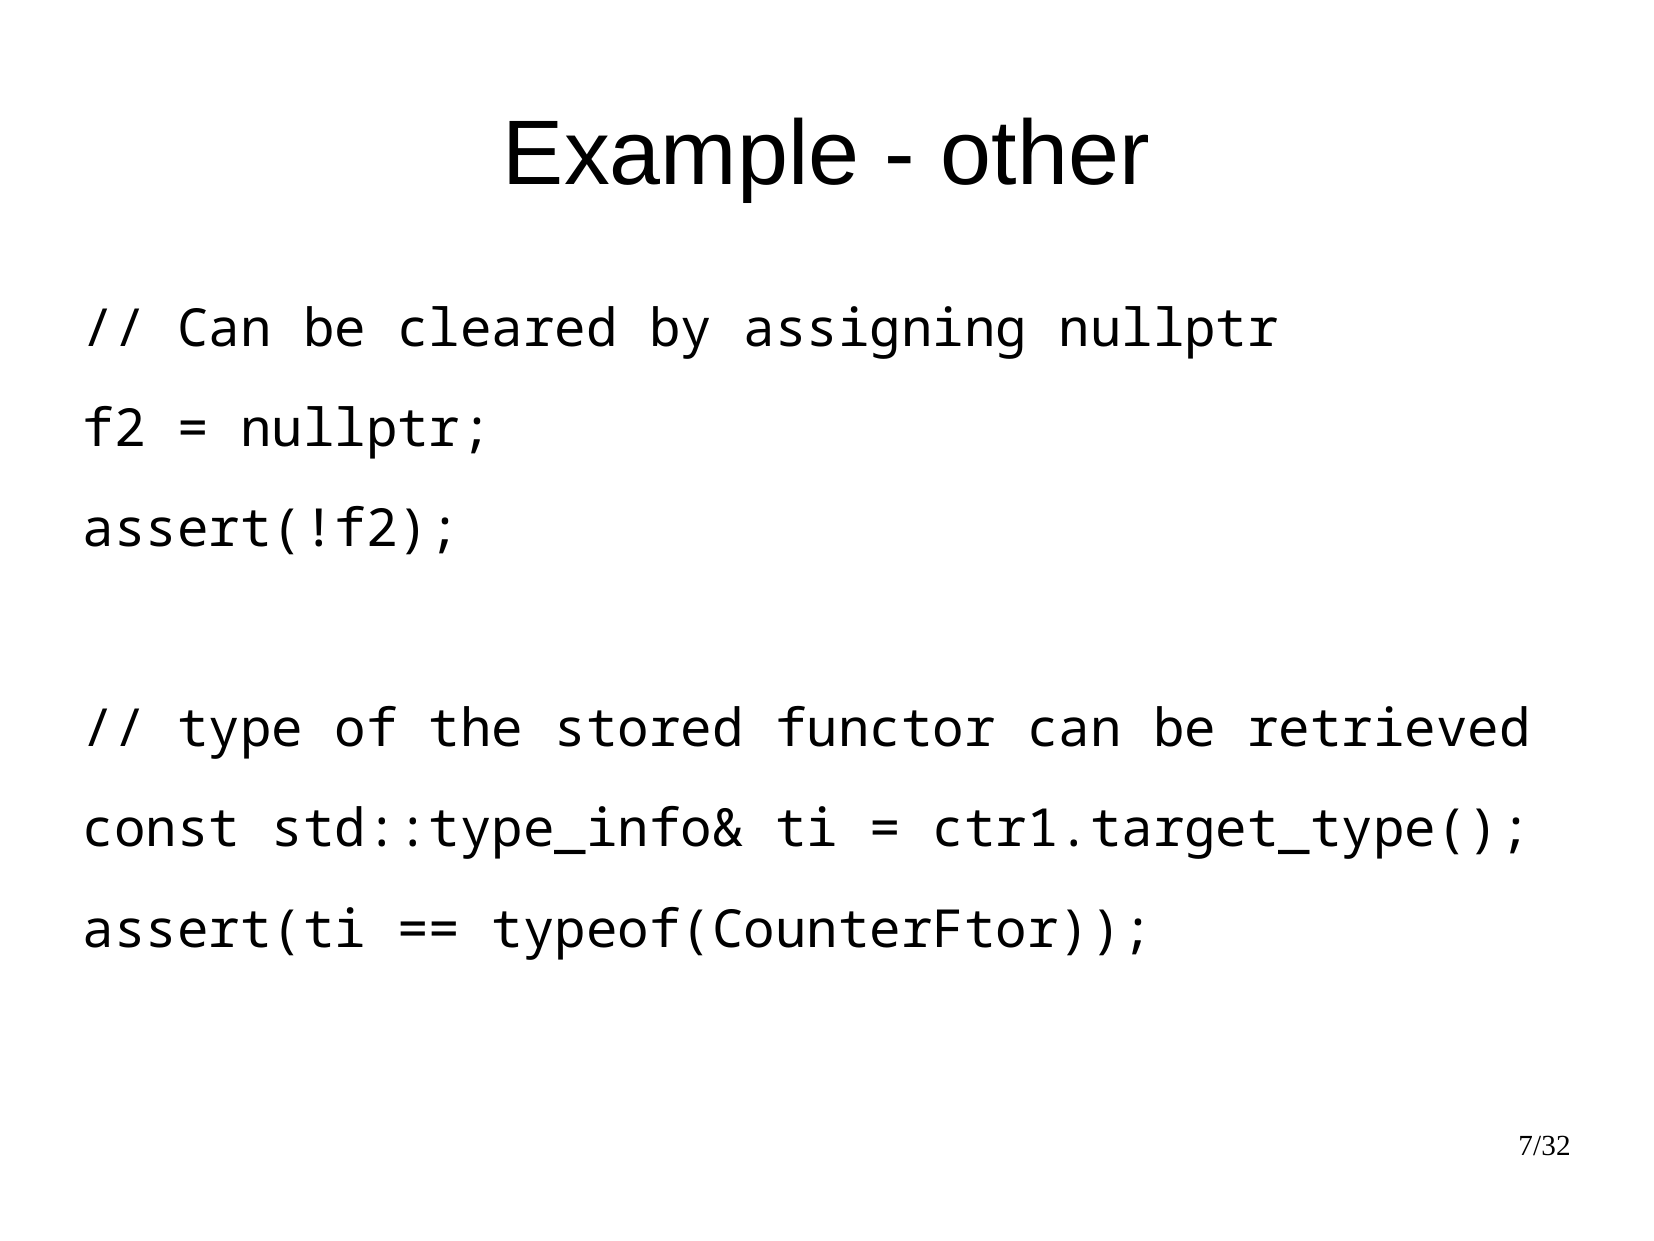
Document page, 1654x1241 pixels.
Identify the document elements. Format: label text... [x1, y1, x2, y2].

list // Can be cleared by assigning nullptr f2 = nullptr; assert(!f2); // type of the stored functor can be retrieved const std::type_info& ti = ctr1.target_type(); assert(ti == typeof(CounterFtor)); [82, 290, 1571, 1010]
title Example - other [82, 49, 1571, 257]
